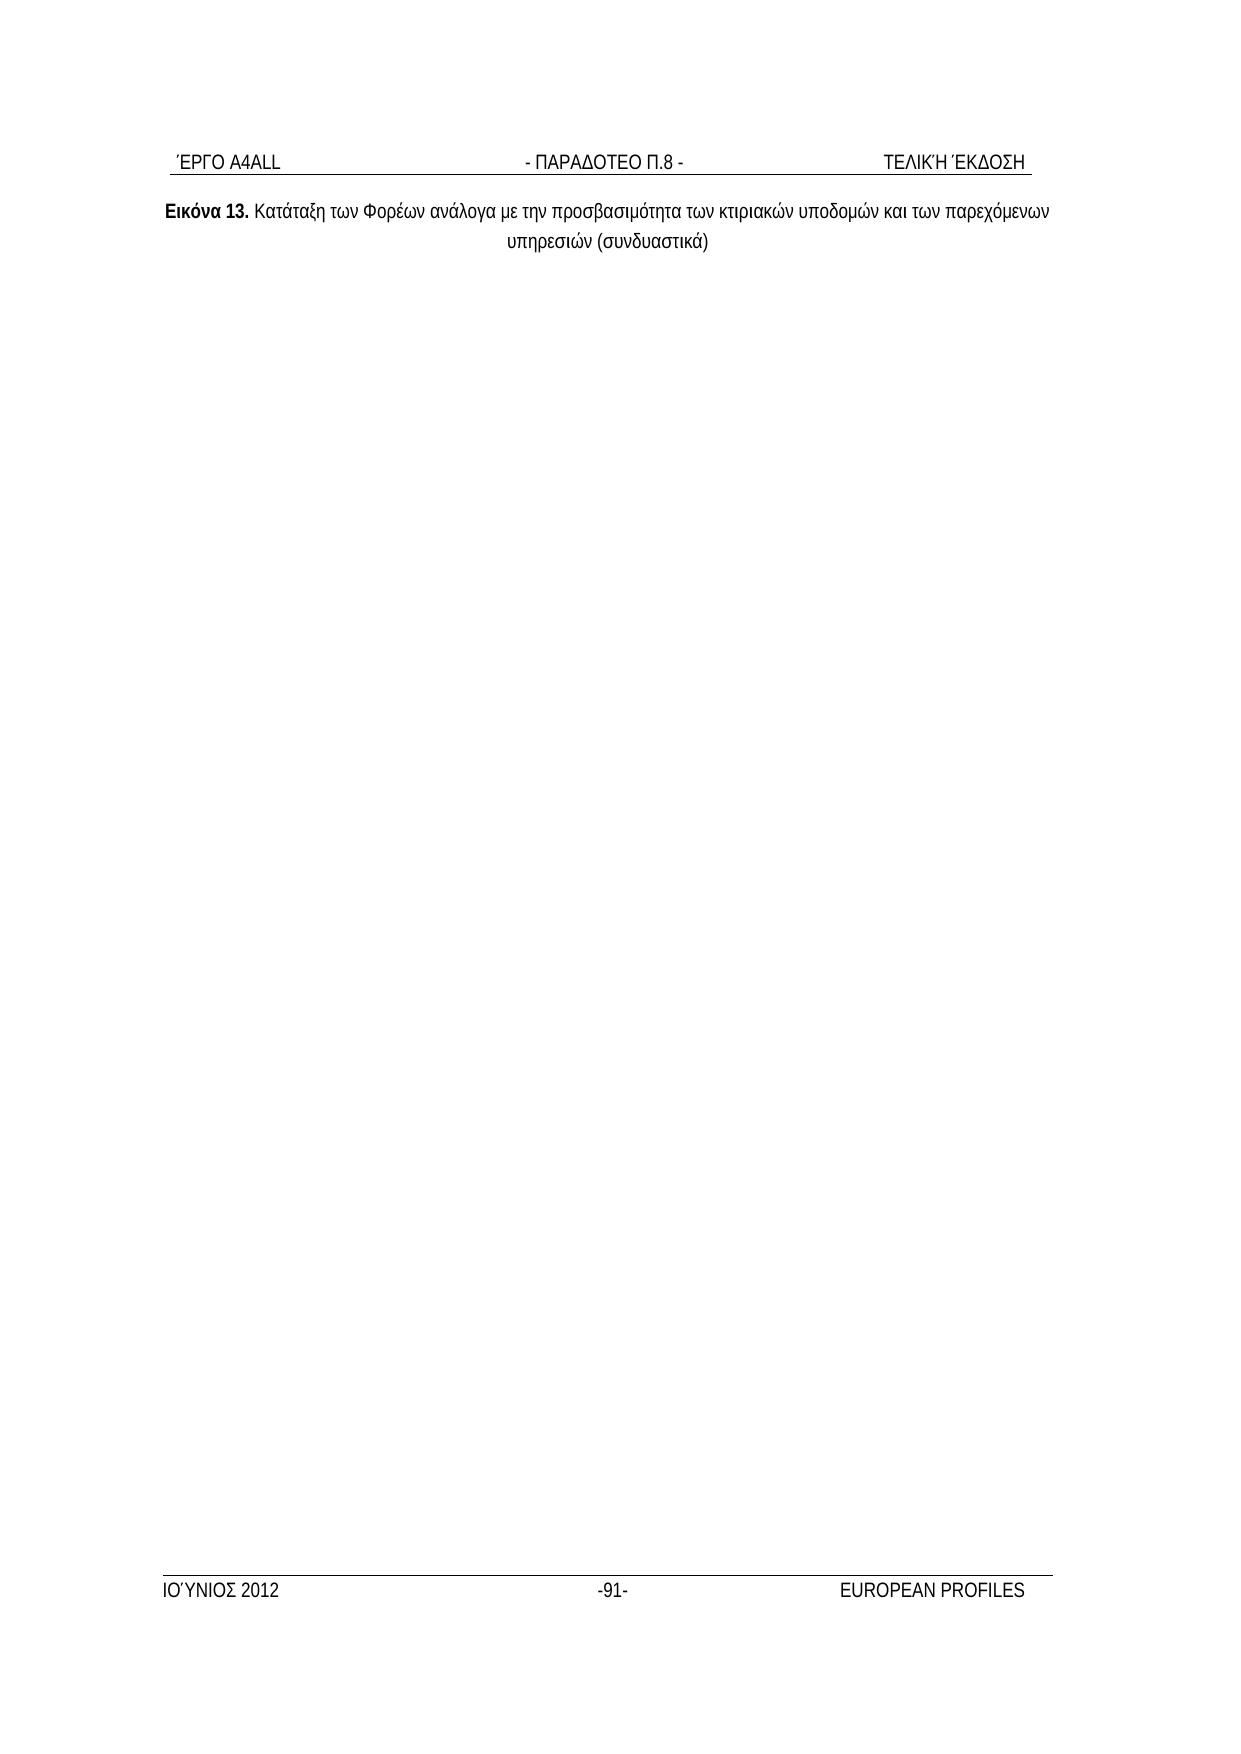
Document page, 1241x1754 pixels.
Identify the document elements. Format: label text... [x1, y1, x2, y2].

text Εικόνα 13. Κατάταξη των Φορέων ανάλογα με την προσβασιμότητα των κτιριακών υποδομών και των παρεχόμενων υπηρεσιών (συνδυαστικά) [162, 199, 1053, 253]
